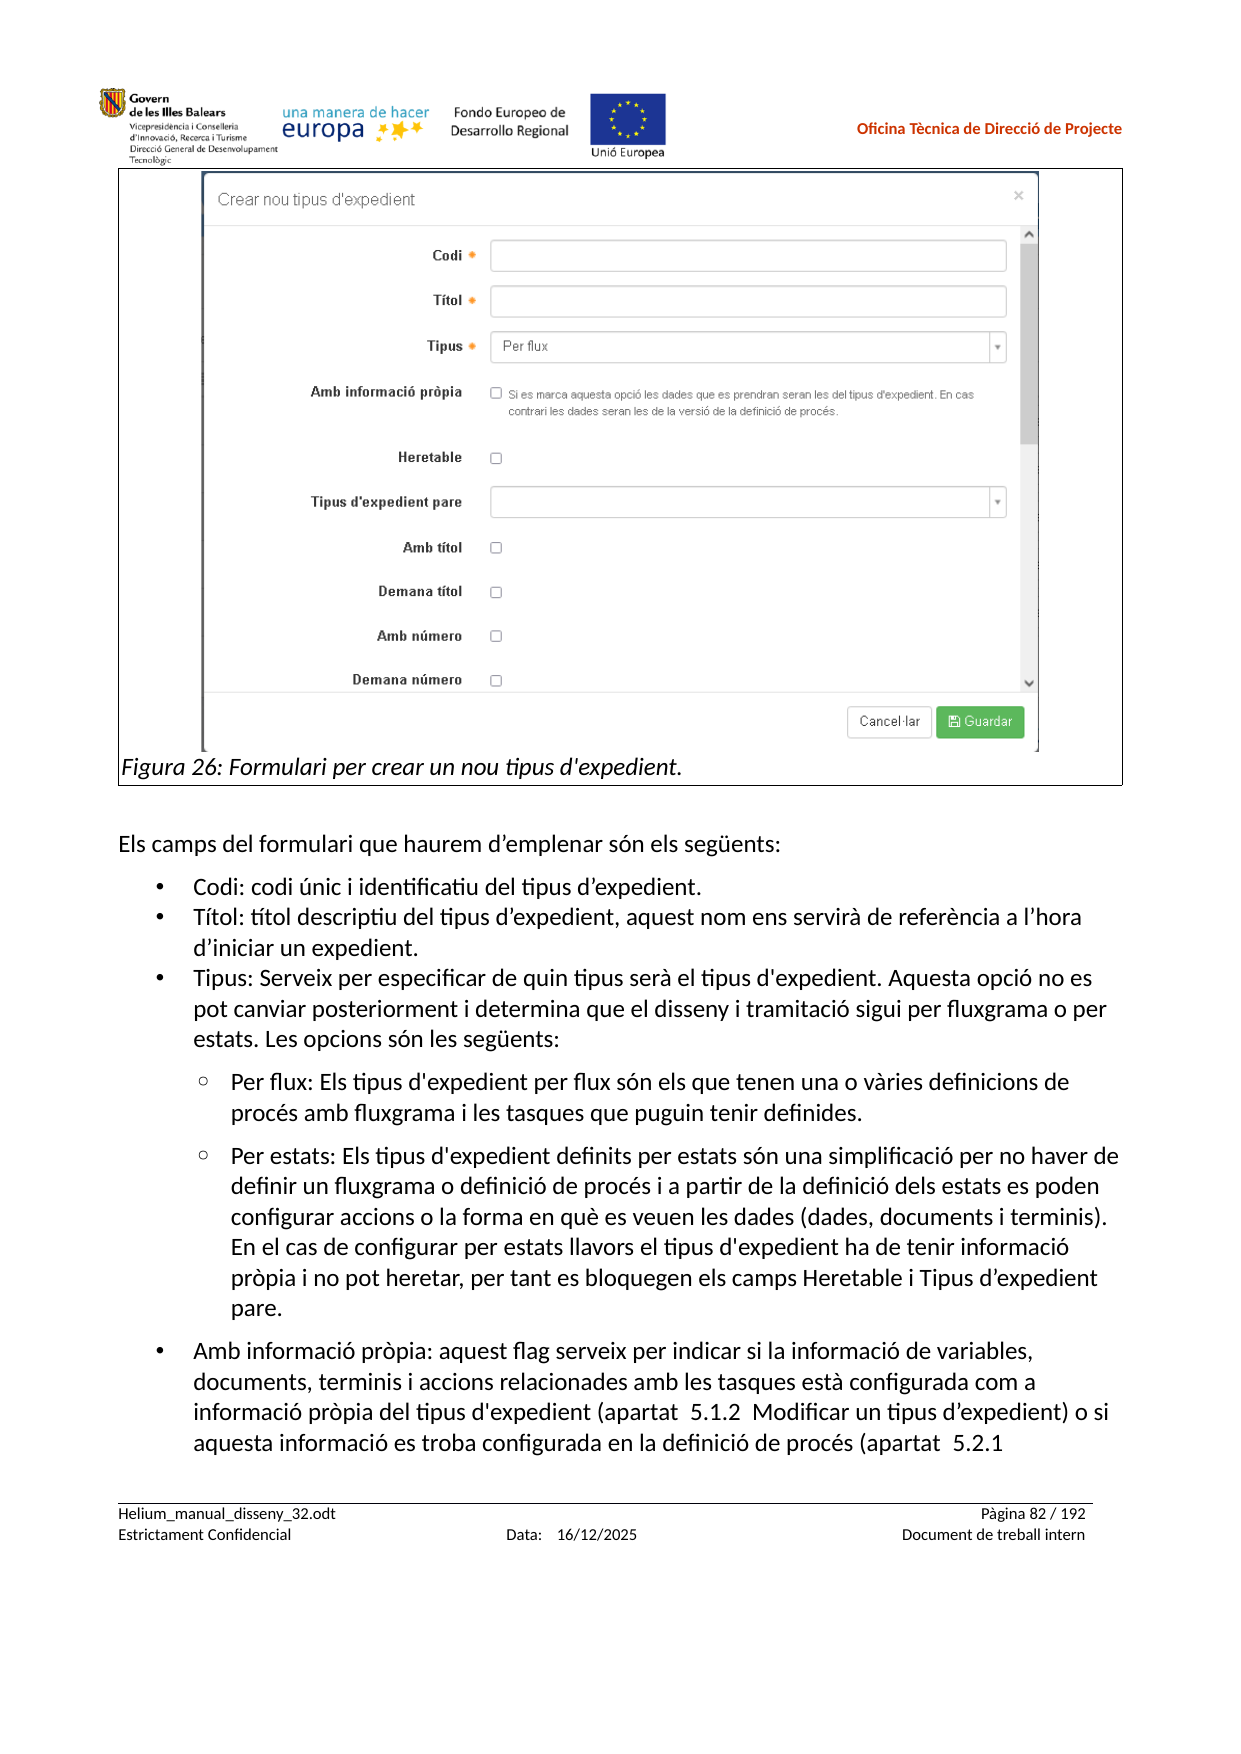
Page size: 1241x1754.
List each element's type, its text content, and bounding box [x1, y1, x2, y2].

list Tipus: Serveix per especificar de quin tipus serà el tipus d'expedient. Aquesta opció no es pot canviar posteriorment i determina que el disseny i tramitació sigui per fluxgrama o per estats. Les opcions són les següents: [156, 962, 1122, 1054]
picture [99, 87, 668, 166]
picture [201, 171, 1039, 752]
list Per flux: Els tipus d'expedient per flux són els que tenen una o vàries definicions de procés amb fluxgrama i les tasques que puguin tenir definides. [193, 1066, 1122, 1127]
text Figura 26: Formulari per crear un nou tipus d'expedient. [121, 749, 1119, 782]
list Per estats: Els tipus d'expedient definits per estats són una simplificació per no haver de definir un fluxgrama o definició de procés i a partir de la definició dels estats es poden configurar accions o la forma en què es veuen les dades (dades, documents i terminis). En el cas de configurar per estats llavors el tipus d'expedient ha de tenir informació pròpia i no pot heretar, per tant es bloquegen els camps Heretable i Tipus d’expedient pare. [193, 1140, 1122, 1323]
list Títol: títol descriptiu del tipus d’expedient, aquest nom ens servirà de referència a l’hora d’iniciar un expedient. [156, 901, 1122, 962]
list Codi: codi únic i identificatiu del tipus d’expedient. [156, 871, 1122, 901]
list Amb informació pròpia: aquest flag serveix per indicar si la informació de variables, documents, terminis i accions relacionades amb les tasques està configurada com a informació pròpia del tipus d'expedient (apartat 5.1.2 Modificar un tipus d’expedient) o si aquesta informació es troba configurada en la definició de procés (apartat 5.2.1 [156, 1336, 1122, 1458]
text Els camps del formulari que haurem d’emplenar són els següents: [118, 828, 1122, 858]
